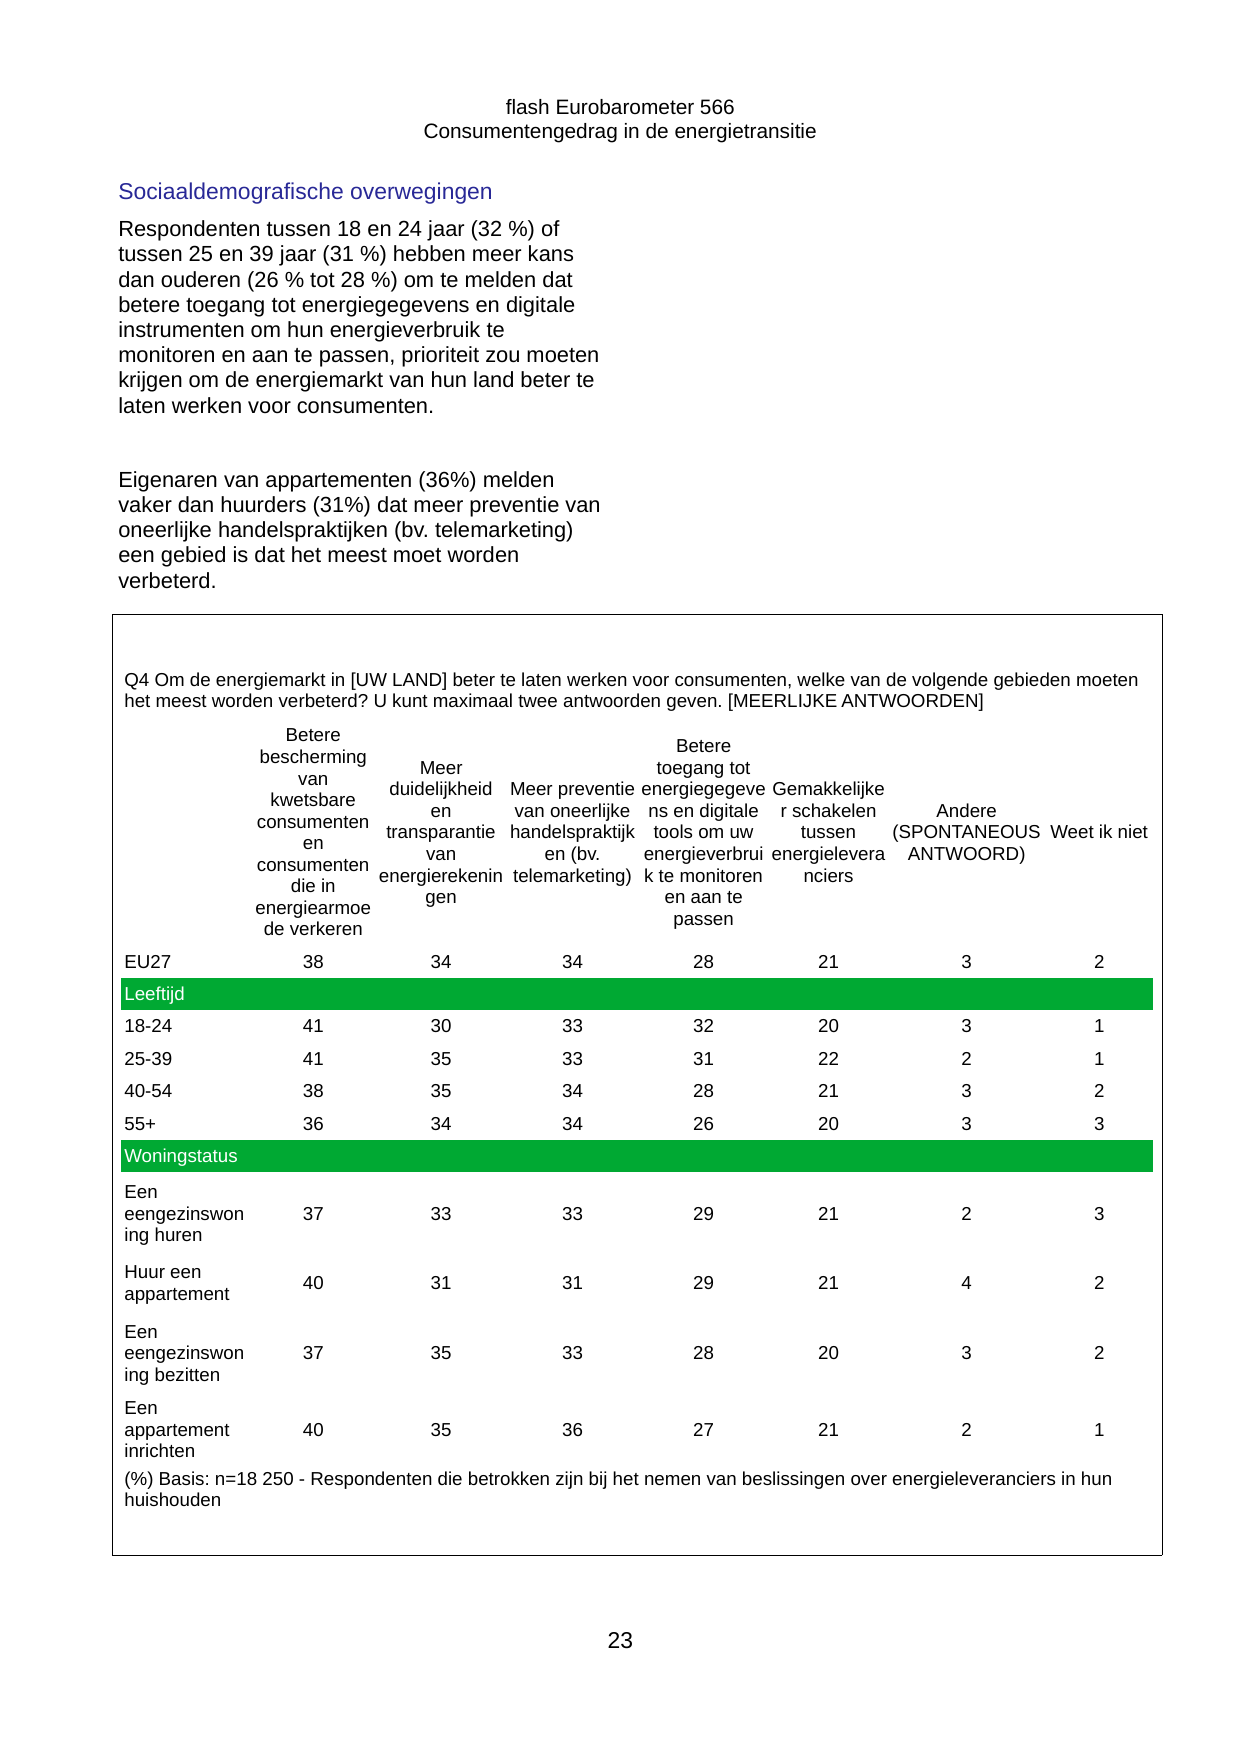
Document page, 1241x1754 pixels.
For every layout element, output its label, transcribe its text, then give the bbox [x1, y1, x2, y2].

table_cell 2 [888, 1394, 1045, 1464]
table_cell Meer duidelijkheid en transparantie van energierekeningen [375, 719, 506, 945]
table_cell 41 [251, 1042, 375, 1075]
table_cell 30 [375, 1010, 506, 1042]
table_cell 21 [768, 1075, 888, 1107]
table_cell Een eengezinswoning bezitten [121, 1312, 251, 1394]
table_cell 20 [768, 1312, 888, 1394]
table_cell 3 [1045, 1172, 1153, 1254]
table_cell 29 [638, 1172, 768, 1254]
table_header Q4 Om de energiemarkt in [UW LAND] beter te laten werken voor consumenten, welke van de volgende gebieden moeten het meest worden verbeterd? U kunt maximaal twee antwoorden geven. [MEERLIJKE ANTWOORDEN] [121, 662, 1153, 719]
table_cell 21 [768, 1254, 888, 1312]
table_cell EU27 [121, 945, 251, 977]
table_cell 36 [251, 1107, 375, 1139]
table_cell 3 [888, 1107, 1045, 1139]
table_cell Een eengezinswoning huren [121, 1172, 251, 1254]
table_cell 35 [375, 1075, 506, 1107]
table_cell 29 [638, 1254, 768, 1312]
table_cell 33 [506, 1172, 638, 1254]
table_cell Woningstatus [121, 1140, 1153, 1172]
table_cell 2 [1045, 1312, 1153, 1394]
table_cell 40 [251, 1394, 375, 1464]
table_cell 37 [251, 1312, 375, 1394]
table_cell 4 [888, 1254, 1045, 1312]
table_cell Meer preventie van oneerlijke handelspraktijken (bv. telemarketing) [506, 719, 638, 945]
table_cell 34 [506, 1075, 638, 1107]
table_cell Leeftijd [121, 978, 1153, 1010]
table_cell 34 [506, 1107, 638, 1139]
table_cell 2 [1045, 1075, 1153, 1107]
table_cell 1 [1045, 1010, 1153, 1042]
table_cell 32 [638, 1010, 768, 1042]
table_cell 33 [375, 1172, 506, 1254]
table_cell 2 [1045, 1254, 1153, 1312]
table_cell 33 [506, 1042, 638, 1075]
table_cell 41 [251, 1010, 375, 1042]
table_cell Gemakkelijker schakelen tussen energieleveranciers [768, 719, 888, 945]
table_cell 36 [506, 1394, 638, 1464]
table_cell 21 [768, 945, 888, 977]
table_cell 3 [888, 1010, 1045, 1042]
table_cell 21 [768, 1172, 888, 1254]
table_cell 40-54 [121, 1075, 251, 1107]
table_cell 3 [1045, 1107, 1153, 1139]
table_cell Betere bescherming van kwetsbare consumenten en consumenten die in energiearmoede verkeren [251, 719, 375, 945]
text Sociaaldemografische overwegingen [118, 178, 605, 204]
text Respondenten tussen 18 en 24 jaar (32 %) of tussen 25 en 39 jaar (31 %) hebben meer kans dan ouderen (26 % tot 28 %) om te melden dat betere toegang tot energiegegevens en digitale instrumenten om hun energieverbruik te monitoren en aan te passen, prioriteit zou moeten krijgen om de energiemarkt van hun land beter te laten werken voor consumenten. [118, 216, 605, 418]
table_cell 2 [888, 1172, 1045, 1254]
table_cell 38 [251, 1075, 375, 1107]
table_cell 20 [768, 1107, 888, 1139]
table_cell 2 [1045, 945, 1153, 977]
table_cell 37 [251, 1172, 375, 1254]
table_cell 35 [375, 1312, 506, 1394]
table_cell 3 [888, 1075, 1045, 1107]
table_cell 26 [638, 1107, 768, 1139]
table_cell 38 [251, 945, 375, 977]
table_cell 25-39 [121, 1042, 251, 1075]
table_cell 28 [638, 945, 768, 977]
table_cell Weet ik niet [1045, 719, 1153, 945]
table_cell 31 [638, 1042, 768, 1075]
table_cell 28 [638, 1312, 768, 1394]
table_cell 34 [506, 945, 638, 977]
table_cell 1 [1045, 1042, 1153, 1075]
table_cell 33 [506, 1312, 638, 1394]
table_cell 1 [1045, 1394, 1153, 1464]
table_cell Andere (SPONTANEOUS ANTWOORD) [888, 719, 1045, 945]
table_cell 20 [768, 1010, 888, 1042]
table_cell 21 [768, 1394, 888, 1464]
table_cell 27 [638, 1394, 768, 1464]
table_cell 34 [375, 945, 506, 977]
table_cell 28 [638, 1075, 768, 1107]
table_cell Huur een appartement [121, 1254, 251, 1312]
table_cell 34 [375, 1107, 506, 1139]
table_cell (%) Basis: n=18 250 - Respondenten die betrokken zijn bij het nemen van beslissingen over energieleveranciers in hun huishouden [121, 1465, 1153, 1513]
text Eigenaren van appartementen (36%) melden vaker dan huurders (31%) dat meer preventie van oneerlijke handelspraktijken (bv. telemarketing) een gebied is dat het meest moet worden verbeterd. [118, 467, 605, 593]
table_cell 3 [888, 945, 1045, 977]
table_cell 40 [251, 1254, 375, 1312]
table_cell 35 [375, 1042, 506, 1075]
table_cell 31 [506, 1254, 638, 1312]
table_cell 18-24 [121, 1010, 251, 1042]
table_cell [121, 719, 251, 945]
table_cell 22 [768, 1042, 888, 1075]
table_cell Betere toegang tot energiegegevens en digitale tools om uw energieverbruik te monitoren en aan te passen [638, 719, 768, 945]
table_cell Een appartement inrichten [121, 1394, 251, 1464]
table_cell 55+ [121, 1107, 251, 1139]
table_cell 2 [888, 1042, 1045, 1075]
table_cell 3 [888, 1312, 1045, 1394]
table_cell 33 [506, 1010, 638, 1042]
table_cell 31 [375, 1254, 506, 1312]
table_cell 35 [375, 1394, 506, 1464]
